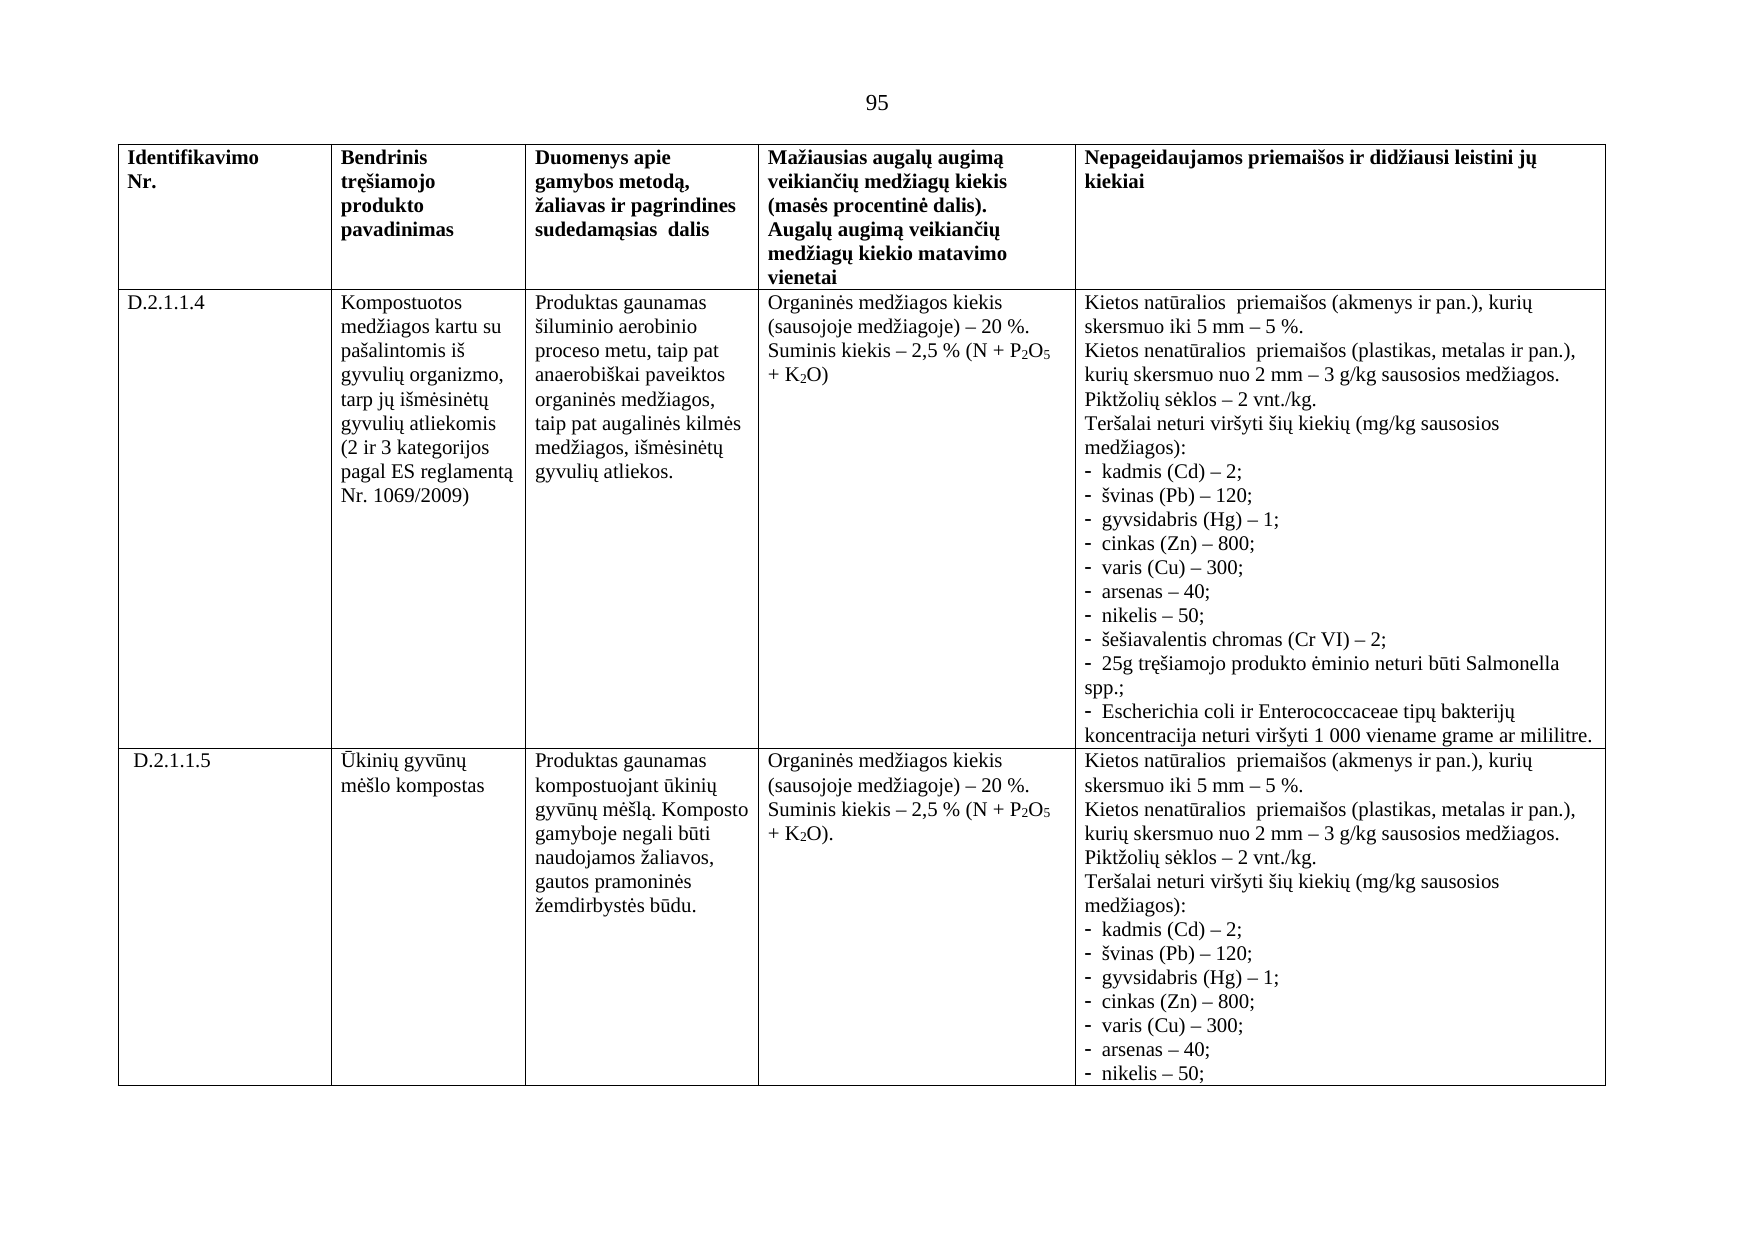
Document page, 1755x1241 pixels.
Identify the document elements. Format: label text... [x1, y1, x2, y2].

table_cell Kompostuotos medžiagos kartu su pašalintomis iš gyvulių organizmo, tarp jų išmėsinėtų gyvulių atliekomis (2 ir 3 kategorijos pagal ES reglamentą Nr. 1069/2009) [332, 290, 525, 747]
table_cell Ūkinių gyvūnų mėšlo kompostas [332, 749, 525, 1085]
table_cell Organinės medžiagos kiekis (sausojoje medžiagoje) – 20 %. Suminis kiekis – 2,5 % (N + P2O5 + K2O) [759, 290, 1075, 747]
table_header Duomenys apie gamybos metodą, žaliavas ir pagrindines sudedamąsias dalis [526, 145, 758, 289]
table_cell D.2.1.1.4 [119, 290, 331, 747]
table_cell Kietos natūralios priemaišos (akmenys ir pan.), kurių skersmuo iki 5 mm – 5 %. Kietos nenatūralios priemaišos (plastikas, metalas ir pan.), kurių skersmuo nuo 2 mm – 3 g/kg sausosios medžiagos. Piktžolių sėklos – 2 vnt./kg. Teršalai neturi viršyti šių kiekių (mg/kg sausosios medžiagos): kadmis (Cd) – 2; švinas (Pb) – 120; gyvsidabris (Hg) – 1; cinkas (Zn) – 800; varis (Cu) – 300; arsenas – 40; nikelis – 50; šešiavalentis chromas (Cr VI) – 2; 25g tręšiamojo produkto ėminio neturi būti Salmonella spp.; Escherichia coli ir Enterococcaceae tipų bakterijų koncentracija neturi viršyti 1 000 viename grame ar mililitre. [1076, 290, 1605, 747]
table_header Mažiausias augalų augimą veikiančių medžiagų kiekis (masės procentinė dalis). Augalų augimą veikiančių medžiagų kiekio matavimo vienetai [759, 145, 1075, 289]
table_header Bendrinis tręšiamojo produkto pavadinimas [332, 145, 525, 289]
table_cell Organinės medžiagos kiekis (sausojoje medžiagoje) – 20 %. Suminis kiekis – 2,5 % (N + P2O5 + K2O). [759, 749, 1075, 1085]
table_header Nepageidaujamos priemaišos ir didžiausi leistini jų kiekiai [1076, 145, 1605, 289]
table_cell Produktas gaunamas kompostuojant ūkinių gyvūnų mėšlą. Komposto gamyboje negali būti naudojamos žaliavos, gautos pramoninės žemdirbystės būdu. [526, 749, 758, 1085]
table_header Identifikavimo Nr. [119, 145, 331, 289]
table_cell Produktas gaunamas šiluminio aerobinio proceso metu, taip pat anaerobiškai paveiktos organinės medžiagos, taip pat augalinės kilmės medžiagos, išmėsinėtų gyvulių atliekos. [526, 290, 758, 747]
table_cell Kietos natūralios priemaišos (akmenys ir pan.), kurių skersmuo iki 5 mm – 5 %. Kietos nenatūralios priemaišos (plastikas, metalas ir pan.), kurių skersmuo nuo 2 mm – 3 g/kg sausosios medžiagos. Piktžolių sėklos – 2 vnt./kg. Teršalai neturi viršyti šių kiekių (mg/kg sausosios medžiagos): kadmis (Cd) – 2; švinas (Pb) – 120; gyvsidabris (Hg) – 1; cinkas (Zn) – 800; varis (Cu) – 300; arsenas – 40; nikelis – 50; [1076, 749, 1605, 1085]
table_cell D.2.1.1.5 [119, 749, 331, 1085]
